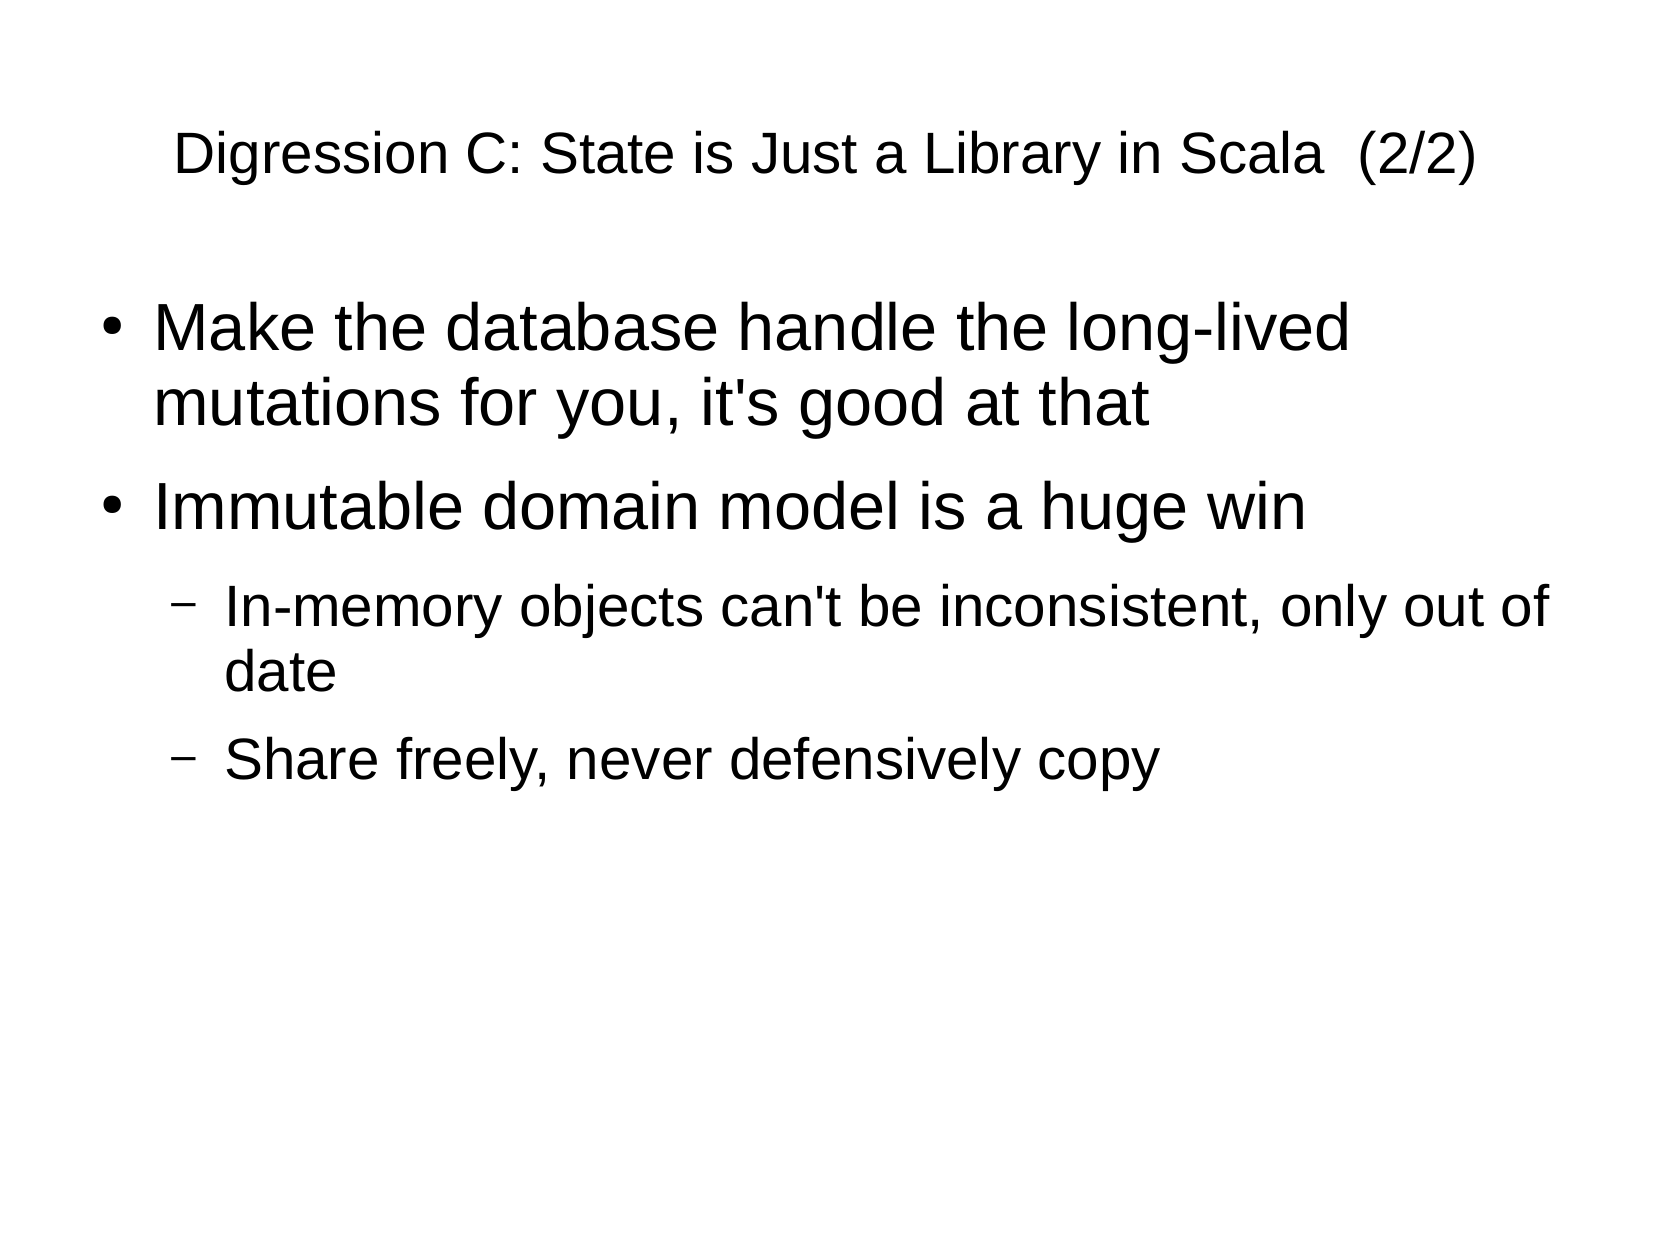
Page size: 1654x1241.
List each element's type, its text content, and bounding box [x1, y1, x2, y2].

list Make the database handle the long-lived mutations for you, it's good at that Immutable domain model is a huge win In-memory objects can't be inconsistent, only out of date Share freely, never defensively copy [82, 290, 1571, 1010]
title Digression C: State is Just a Library in Scala (2/2) [82, 49, 1571, 257]
